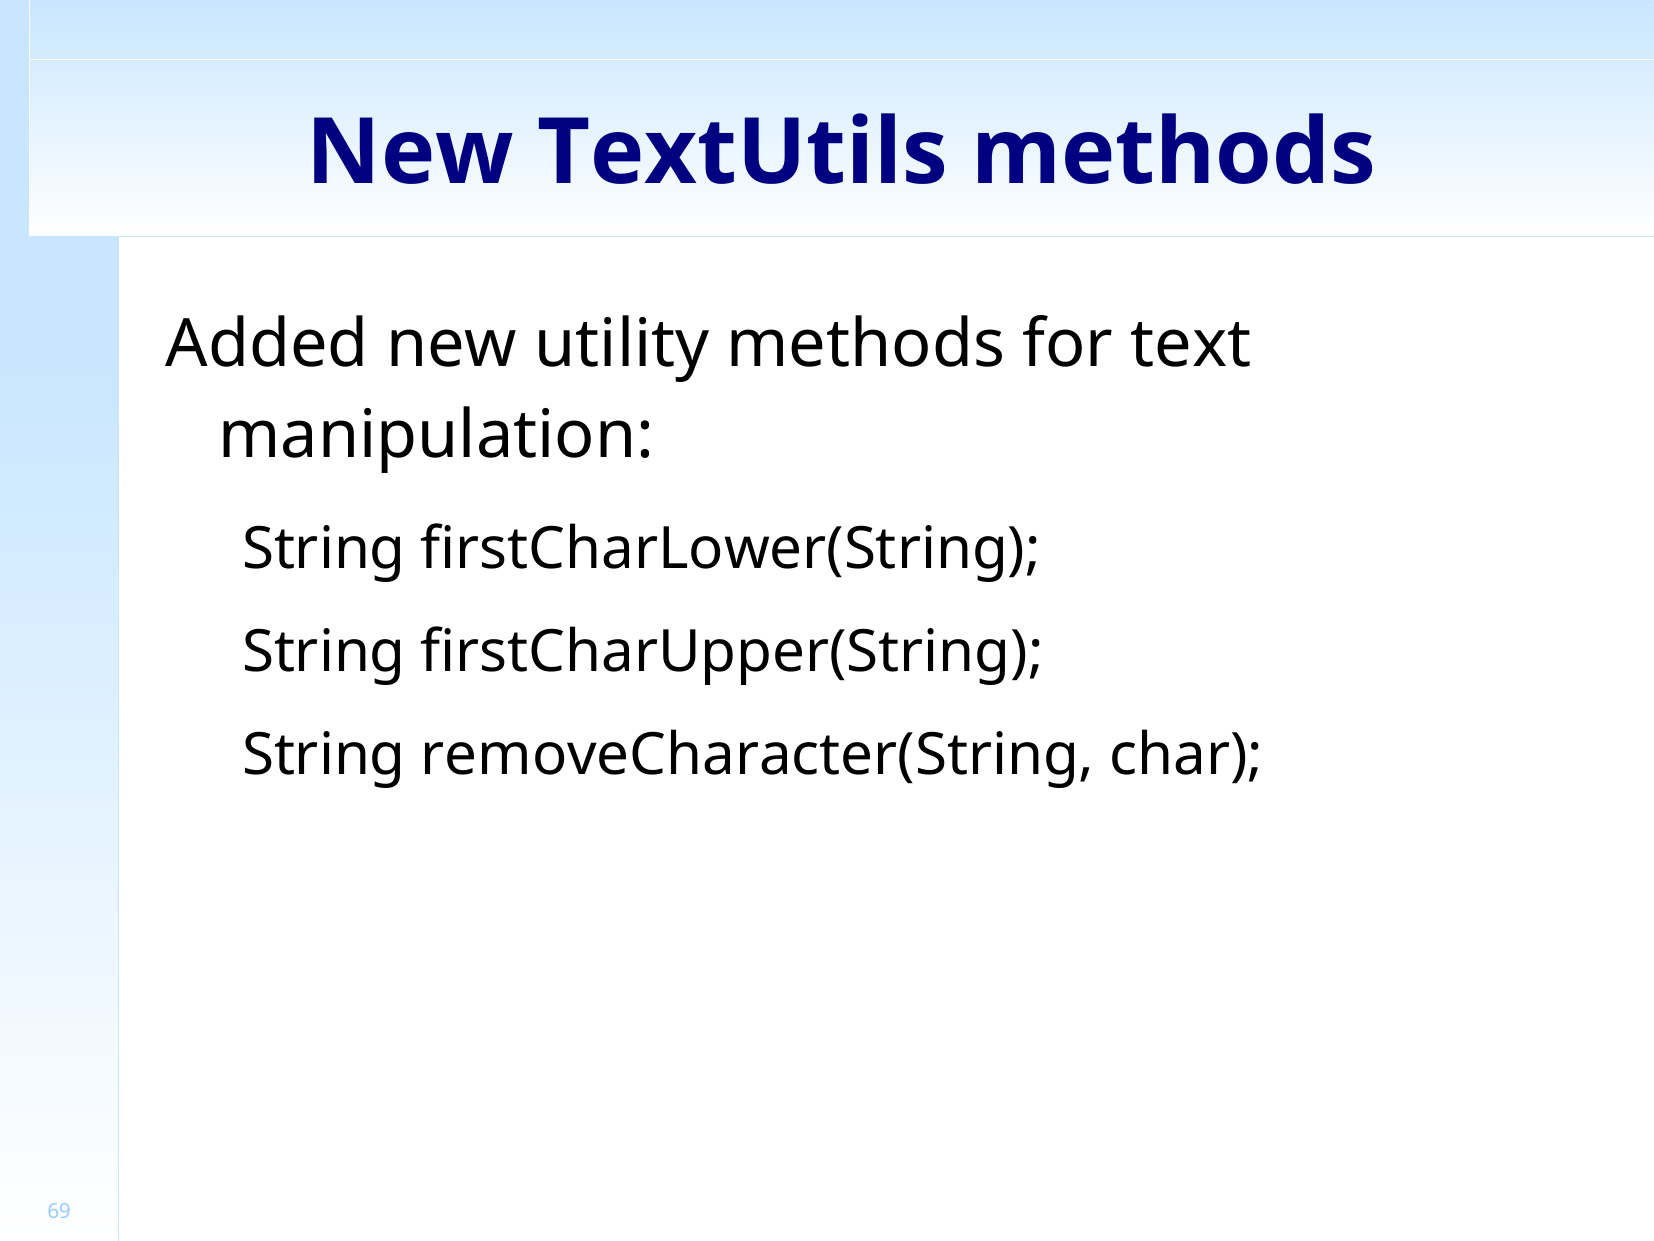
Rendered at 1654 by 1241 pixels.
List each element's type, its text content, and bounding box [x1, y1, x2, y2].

title New TextUtils methods [29, 59, 1654, 237]
list Added new utility methods for text manipulation: String firstCharLower(String); String firstCharUpper(String); String removeCharacter(String, char); [147, 295, 1625, 1182]
